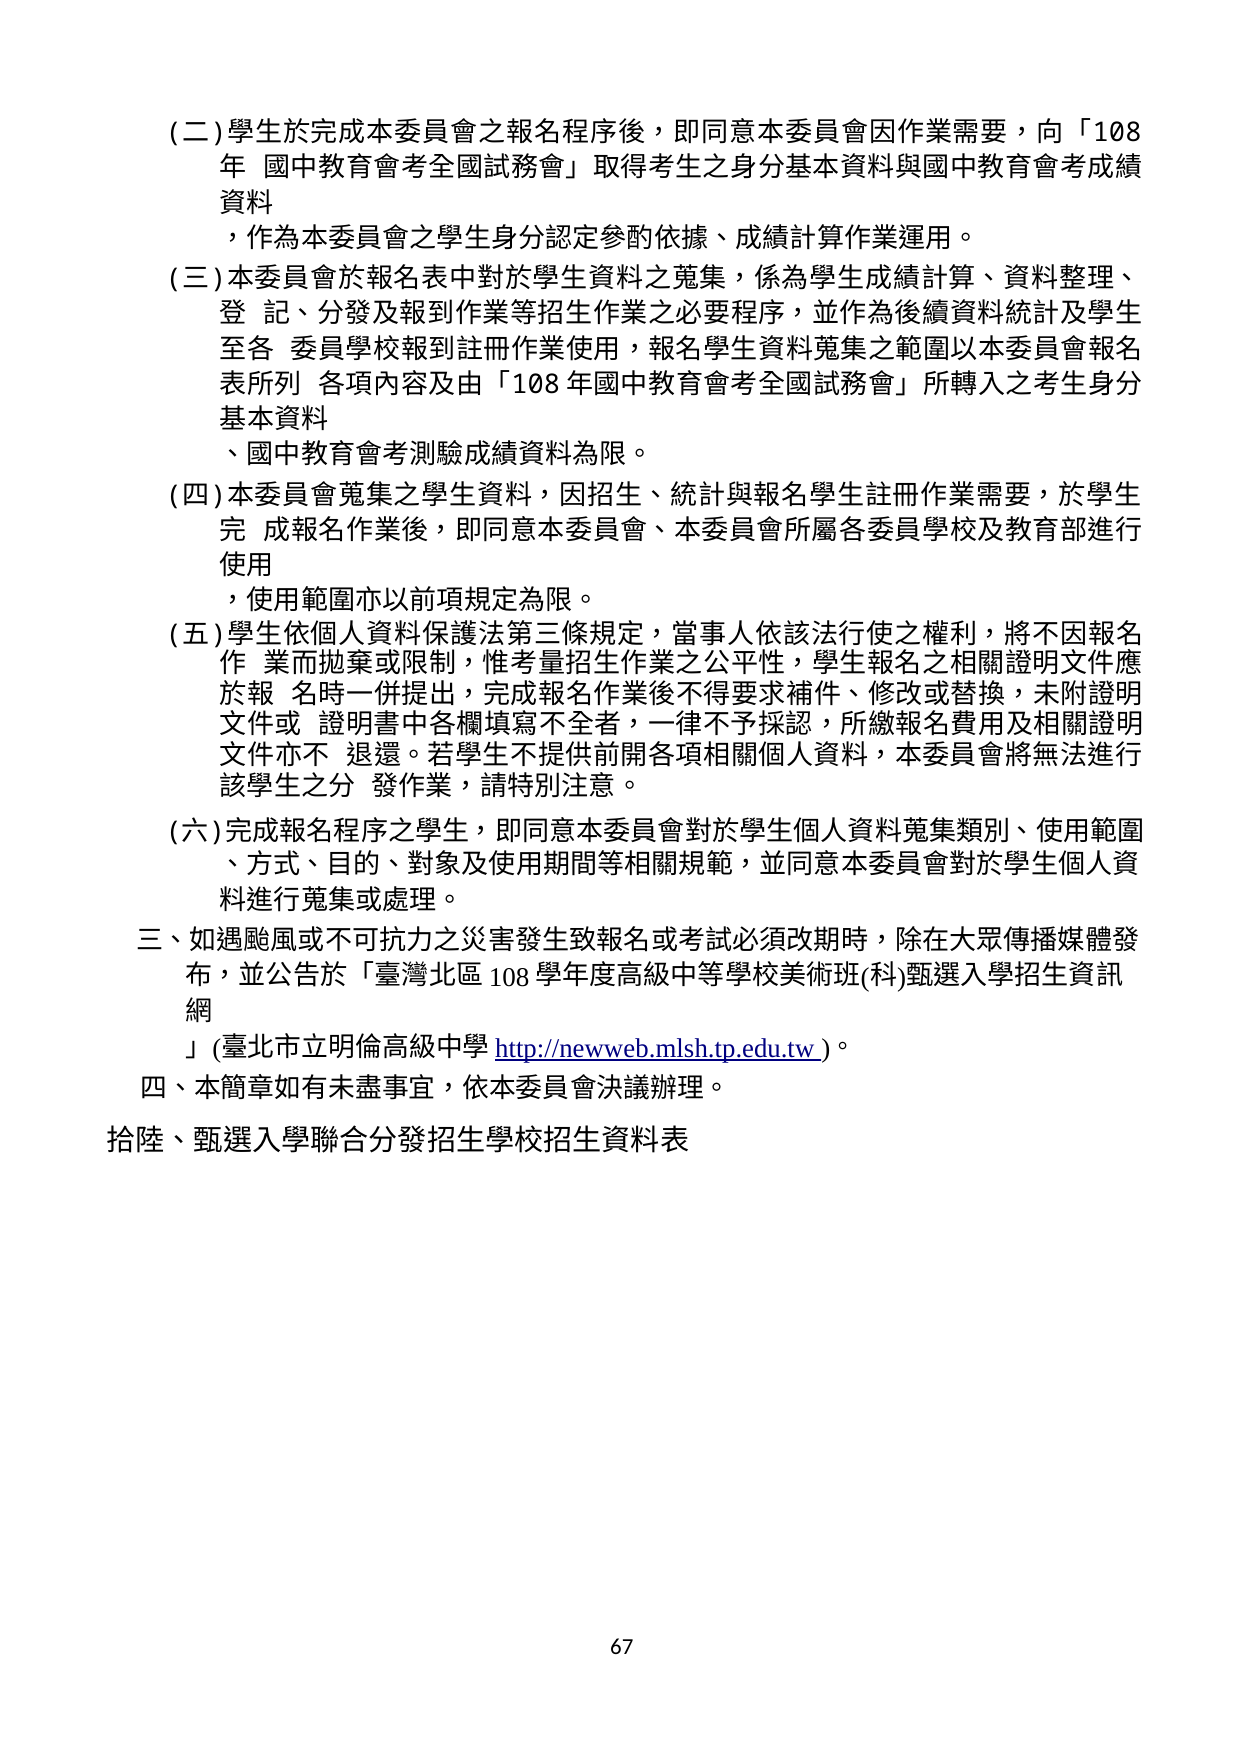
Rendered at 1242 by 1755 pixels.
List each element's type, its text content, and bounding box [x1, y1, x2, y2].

text 四、本簡章如有未盡事宜，依本委員會決議辦理。 [132, 1063, 739, 1102]
text (三)本委員會於報名表中對於學生資料之蒐集，係為學生成績計算、資料整理、登 記、分發及報到作業等招生作業之必要程序，並作為後續資料統計及學生至各 委員學校報到註冊作業使用，報名學生資料蒐集之範圍以本委員會報名表所列 各項內容及由「108年國中教育會考全國試務會」所轉入之考生身分基本資料 [165, 259, 1143, 436]
text ，使用範圍亦以前項規定為限。 [219, 581, 1148, 615]
text ，作為本委員會之學生身分認定參酌依據、成績計算作業運用。 [219, 219, 1148, 253]
text (六)完成報名程序之學生，即同意本委員會對於學生個人資料蒐集類別、使用範圍 [165, 803, 1148, 844]
text 、國中教育會考測驗成績資料為限。 [219, 436, 1148, 469]
text 三、如遇颱風或不可抗力之災害發生致報名或考試必須改期時，除在大眾傳播媒體發 布，並公告於「臺灣北區108學年度高級中等學校美術班(科)甄選入學招生資訊網 [136, 921, 1144, 1029]
text 、方式、目的、對象及使用期間等相關規範，並同意本委員會對於學生個人資 料進行蒐集或處理。 [219, 846, 1143, 916]
text (二)學生於完成本委員會之報名程序後，即同意本委員會因作業需要，向「108年 國中教育會考全國試務會」取得考生之身分基本資料與國中教育會考成績資料 [165, 113, 1143, 219]
text (五)學生依個人資料保護法第三條規定，當事人依該法行使之權利，將不因報名作 業而拋棄或限制，惟考量招生作業之公平性，學生報名之相關證明文件應於報 名時一併提出，完成報名作業後不得要求補件、修改或替換，未附證明文件或 證明書中各欄填寫不全者，一律不予採認，所繳報名費用及相關證明文件亦不 退還。若學生不提供前開各項相關個人資料，本委員會將無法進行該學生之分 發作業，請特別注意。 [165, 619, 1143, 803]
text (四)本委員會蒐集之學生資料，因招生、統計與報名學生註冊作業需要，於學生完 成報名作業後，即同意本委員會、本委員會所屬各委員學校及教育部進行使用 [165, 476, 1143, 581]
text 」(臺北市立明倫高級中學http://newweb.mlsh.tp.edu.tw )。 [185, 1029, 1148, 1063]
text 拾陸、甄選入學聯合分發招生學校招生資料表 [106, 1119, 1148, 1159]
